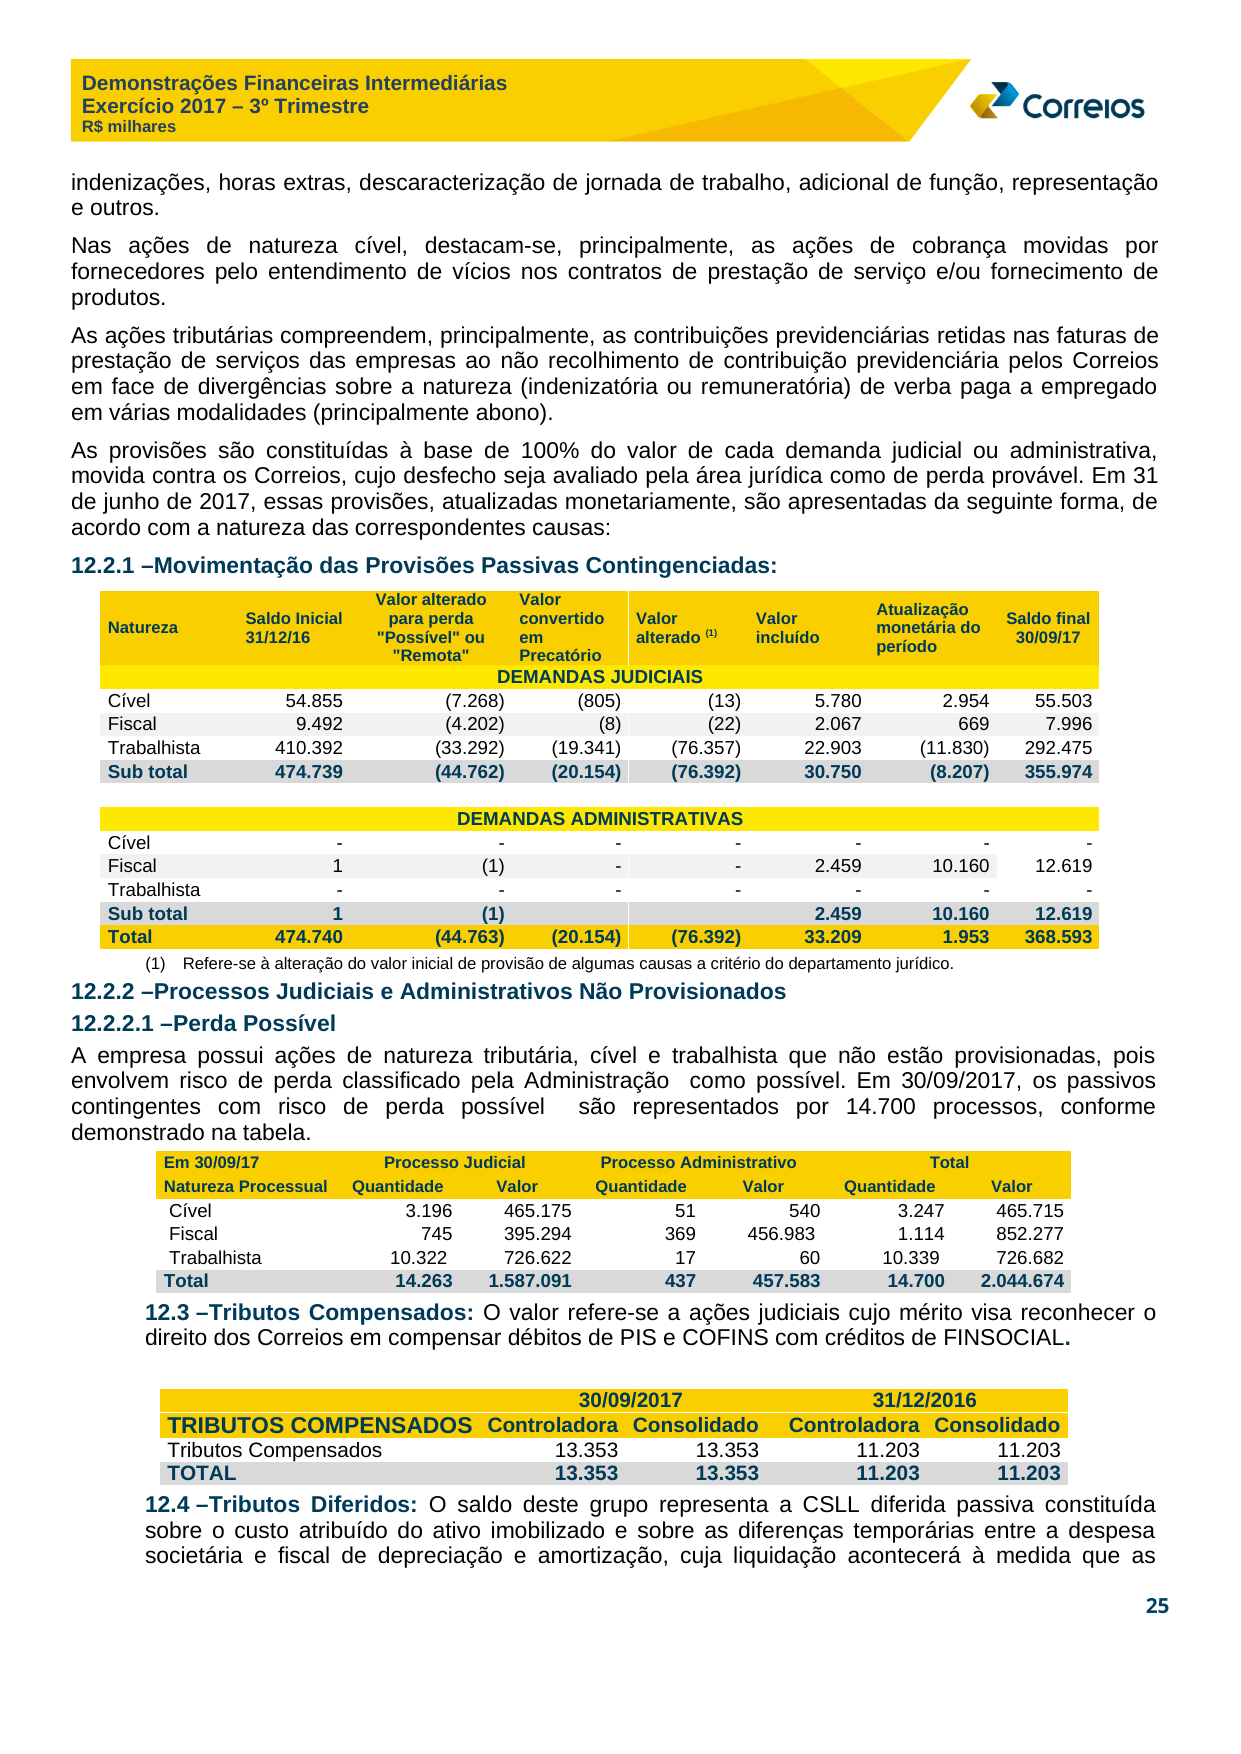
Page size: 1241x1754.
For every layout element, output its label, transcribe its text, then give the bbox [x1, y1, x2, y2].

table_cell [766, 1438, 781, 1462]
table_cell (7.268) [350, 689, 512, 712]
table_cell - [350, 831, 512, 854]
table_header Valor convertido em Precatório [512, 591, 628, 665]
table_cell 22.903 [748, 736, 869, 760]
table_cell (13) [629, 689, 748, 712]
table_cell 12.619 [997, 902, 1099, 925]
table_header 31/12/2016 [781, 1389, 1068, 1412]
table_header Natureza [100, 591, 238, 665]
table_cell [629, 784, 748, 807]
table_header Em 30/09/17 [156, 1151, 335, 1175]
table_cell (1) [350, 854, 512, 878]
table_cell TOTAL [160, 1462, 480, 1485]
table_cell 13.353 [480, 1438, 625, 1462]
table_cell 30.750 [748, 760, 869, 783]
table_cell Controladora [480, 1413, 625, 1438]
table_cell (1) [350, 902, 512, 925]
table_cell [766, 1413, 781, 1438]
table_cell 465.175 [460, 1199, 579, 1222]
table_cell - [748, 831, 869, 854]
table_cell 1 [238, 854, 350, 878]
table_cell 7.996 [997, 713, 1099, 736]
table_cell [766, 1462, 781, 1485]
table_cell Cível [100, 831, 238, 854]
table_cell Refere-se à alteração do valor inicial de provisão de algumas causas a critério do departamento jurídico. [100, 949, 1099, 973]
table_cell Valor [460, 1175, 579, 1199]
text As provisões são constituídas à base de 100% do valor de cada demanda judicial ou administrativa, movida contra os Correios, cujo desfecho seja avaliado pela área jurídica como de perda provável. Em 31 de junho de 2017, essas provisões, atualizadas monetariamente, são apresentadas da seguinte forma, de acordo com a natureza das correspondentes causas: [71, 437, 1159, 540]
table_cell Consolidado [927, 1413, 1068, 1438]
table_cell 5.780 [748, 689, 869, 712]
table_header [160, 1389, 480, 1412]
table_cell 369 [579, 1222, 703, 1246]
list Processos Judiciais e Administrativos Não Provisionados [71, 979, 1157, 1004]
table_cell DEMANDAS ADMINISTRATIVAS [100, 807, 1099, 831]
table_cell - [748, 878, 869, 902]
table_cell Sub total [100, 760, 238, 783]
table_cell [997, 784, 1099, 807]
table_cell Sub total [100, 902, 238, 925]
table_cell 11.203 [781, 1438, 927, 1462]
table_header Processo Judicial [335, 1151, 579, 1175]
table_cell 33.209 [748, 925, 869, 949]
table_cell 457.583 [703, 1270, 828, 1293]
table_cell 1.114 [828, 1222, 952, 1246]
table_cell [869, 784, 997, 807]
table_cell (8.207) [869, 760, 997, 783]
table_cell 474.739 [238, 760, 350, 783]
table_cell (805) [512, 689, 628, 712]
table_cell Tributos Compensados [160, 1438, 480, 1462]
table_cell (76.392) [629, 925, 748, 949]
table_cell Natureza Processual [156, 1175, 335, 1199]
table_cell - [629, 878, 748, 902]
table_cell - [629, 854, 748, 878]
table_cell 13.353 [625, 1462, 766, 1485]
table_cell (19.341) [512, 736, 628, 760]
table_cell - [512, 854, 628, 878]
table_cell 1.953 [869, 925, 997, 949]
table_header 30/09/2017 [480, 1389, 781, 1412]
table_cell Quantidade [335, 1175, 460, 1199]
table_cell 11.203 [927, 1462, 1068, 1485]
table_cell 10.160 [869, 854, 997, 878]
table_cell (20.154) [512, 925, 628, 949]
table_cell (76.357) [629, 736, 748, 760]
table_cell - [629, 831, 748, 854]
table_cell 3.196 [335, 1199, 460, 1222]
table_cell 437 [579, 1270, 703, 1293]
table_cell (44.762) [350, 760, 512, 783]
table_cell 3.247 [828, 1199, 952, 1222]
list Tributos Diferidos: O saldo deste grupo representa a CSLL diferida passiva constituída sobre o custo atribuído do ativo imobilizado e sobre as diferenças temporárias entre a despesa societária e fiscal de depreciação e amortização, cuja liquidação acontecerá à medida que as [71, 1492, 1157, 1568]
table_header Total [828, 1151, 1071, 1175]
table_cell 10.339 [828, 1246, 952, 1269]
table_cell - [869, 878, 997, 902]
table_cell - [238, 878, 350, 902]
table_cell Valor [952, 1175, 1071, 1199]
table_cell 60 [703, 1246, 828, 1269]
table_cell 540 [703, 1199, 828, 1222]
table_cell 852.277 [952, 1222, 1071, 1246]
table_cell [512, 902, 628, 925]
text indenizações, horas extras, descaracterização de jornada de trabalho, adicional de função, representação e outros. [71, 169, 1159, 221]
table_cell 474.740 [238, 925, 350, 949]
table_cell Trabalhista [156, 1246, 335, 1269]
table_cell [100, 784, 238, 807]
table_cell 11.203 [927, 1438, 1068, 1462]
table_cell TRIBUTOS COMPENSADOS [160, 1413, 480, 1438]
table_cell 465.715 [952, 1199, 1071, 1222]
table_cell DEMANDAS JUDICIAIS [100, 665, 1099, 689]
table_header Valor incluído [748, 591, 869, 665]
table_cell Valor [703, 1175, 828, 1199]
table_cell 2.067 [748, 713, 869, 736]
table_cell [350, 784, 512, 807]
table_cell [512, 784, 628, 807]
table_cell 745 [335, 1222, 460, 1246]
table_cell Fiscal [100, 854, 238, 878]
table_cell 456.983 [703, 1222, 828, 1246]
table_cell 10.322 [335, 1246, 460, 1269]
table_cell 13.353 [625, 1438, 766, 1462]
table_cell 669 [869, 713, 997, 736]
table_cell 1.587.091 [460, 1270, 579, 1293]
table_cell Fiscal [100, 713, 238, 736]
table_cell Fiscal [156, 1222, 335, 1246]
table_cell 51 [579, 1199, 703, 1222]
table_cell Trabalhista [100, 878, 238, 902]
table_cell - [512, 831, 628, 854]
table_cell (44.763) [350, 925, 512, 949]
table_cell (8) [512, 713, 628, 736]
table_cell 11.203 [781, 1462, 927, 1485]
table_header Valor alterado (1) [629, 591, 748, 665]
table_cell [629, 902, 748, 925]
table_header Saldo Inicial 31/12/16 [238, 591, 350, 665]
table_cell 1 [238, 902, 350, 925]
table_cell Consolidado [625, 1413, 766, 1438]
table_cell Total [156, 1270, 335, 1293]
text Nas ações de natureza cível, destacam-se, principalmente, as ações de cobrança movidas por fornecedores pelo entendimento de vícios nos contratos de prestação de serviço e/ou fornecimento de produtos. [71, 233, 1159, 310]
table_cell Cível [100, 689, 238, 712]
table_header Valor alterado para perda "Possível" ou "Remota" [350, 591, 512, 665]
table_cell 55.503 [997, 689, 1099, 712]
table_cell 14.263 [335, 1270, 460, 1293]
table_cell - [238, 831, 350, 854]
table_cell 10.160 [869, 902, 997, 925]
table_cell 12.619 [997, 854, 1099, 878]
table_cell Quantidade [579, 1175, 703, 1199]
picture [70, 59, 1170, 142]
text As ações tributárias compreendem, principalmente, as contribuições previdenciárias retidas nas faturas de prestação de serviços das empresas ao não recolhimento de contribuição previdenciária pelos Correios em face de divergências sobre a natureza (indenizatória ou remuneratória) de verba paga a empregado em várias modalidades (principalmente abono). [71, 322, 1159, 425]
table_cell Controladora [781, 1413, 927, 1438]
table_cell 9.492 [238, 713, 350, 736]
table_cell 13.353 [480, 1462, 625, 1485]
table_header Processo Administrativo [579, 1151, 828, 1175]
table_cell Trabalhista [100, 736, 238, 760]
table_cell 726.622 [460, 1246, 579, 1269]
table_cell - [997, 878, 1099, 902]
table_cell Total [100, 925, 238, 949]
table_cell 410.392 [238, 736, 350, 760]
table_cell [748, 784, 869, 807]
table_cell 17 [579, 1246, 703, 1269]
table_cell Quantidade [828, 1175, 952, 1199]
table_cell - [350, 878, 512, 902]
table_cell (22) [629, 713, 748, 736]
list Movimentação das Provisões Passivas Contingenciadas: [71, 552, 1157, 578]
table_cell 2.459 [748, 902, 869, 925]
table_header Atualização monetária do período [869, 591, 997, 665]
table_cell 395.294 [460, 1222, 579, 1246]
table_cell (11.830) [869, 736, 997, 760]
table_cell 368.593 [997, 925, 1099, 949]
table_cell (4.202) [350, 713, 512, 736]
table_cell - [512, 878, 628, 902]
text A empresa possui ações de natureza tributária, cível e trabalhista que não estão provisionadas, pois envolvem risco de perda classificado pela Administração como possível. Em 30/09/2017, os passivos contingentes com risco de perda possível são representados por 14.700 processos, conforme demonstrado na tabela. [71, 1043, 1157, 1145]
table_cell 2.459 [748, 854, 869, 878]
table_cell (76.392) [629, 760, 748, 783]
list Tributos Compensados: O valor refere-se a ações judiciais cujo mérito visa reconhecer o direito dos Correios em compensar débitos de PIS e COFINS com créditos de FINSOCIAL. [71, 1299, 1157, 1351]
table_cell 54.855 [238, 689, 350, 712]
list Perda Possível [71, 1011, 1157, 1036]
table_cell 355.974 [997, 760, 1099, 783]
table_cell 726.682 [952, 1246, 1071, 1269]
table_cell (20.154) [512, 760, 628, 783]
table_cell 2.044.674 [952, 1270, 1071, 1293]
table_cell - [869, 831, 997, 854]
table_cell 2.954 [869, 689, 997, 712]
table_cell 292.475 [997, 736, 1099, 760]
table_cell Cível [156, 1199, 335, 1222]
table_cell (33.292) [350, 736, 512, 760]
table_cell [238, 784, 350, 807]
table_cell - [997, 831, 1099, 854]
table_header Saldo final 30/09/17 [997, 591, 1099, 665]
table_cell 14.700 [828, 1270, 952, 1293]
